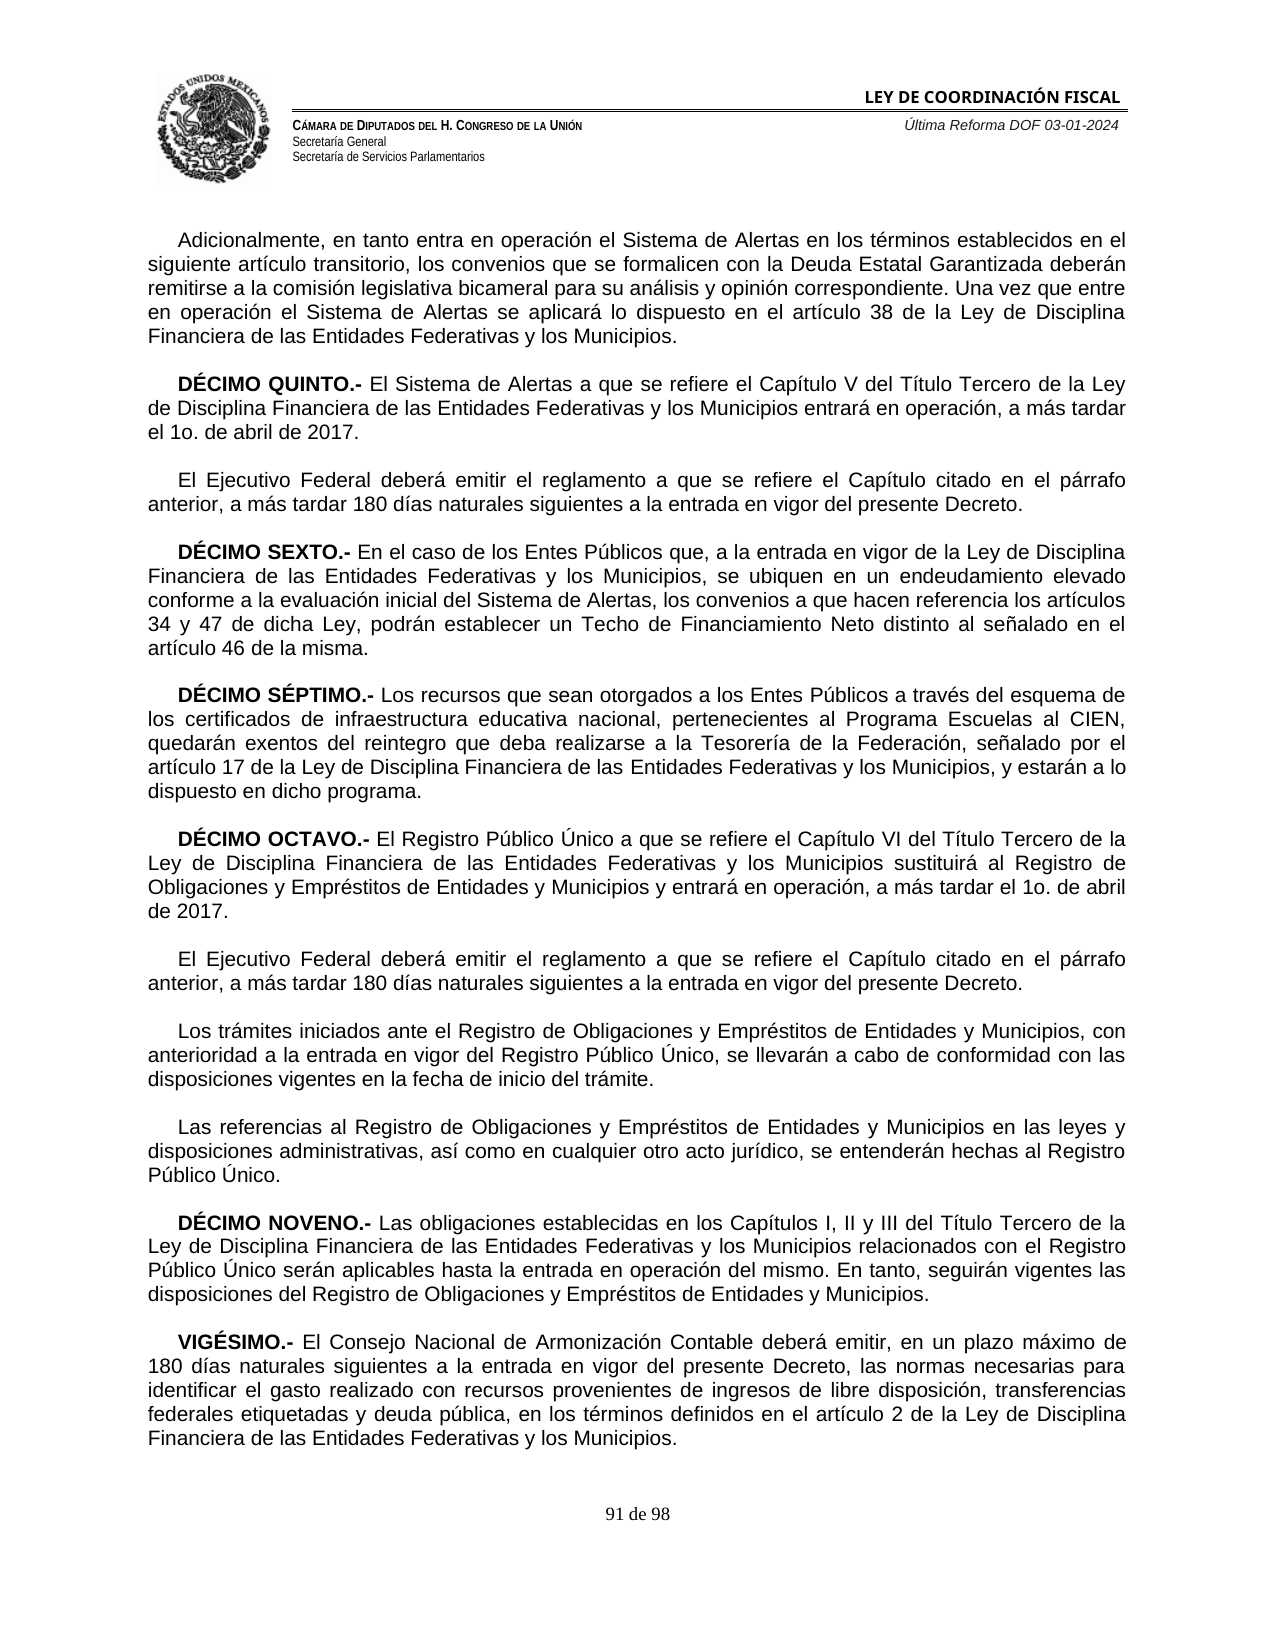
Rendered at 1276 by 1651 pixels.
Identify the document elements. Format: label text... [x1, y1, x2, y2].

text Adicionalmente, en tanto entra en operación el Sistema de Alertas en los términos establecidos en el siguiente artículo transitorio, los convenios que se formalicen con la Deuda Estatal Garantizada deberán remitirse a la comisión legislativa bicameral para su análisis y opinión correspondiente. Una vez que entre en operación el Sistema de Alertas se aplicará lo dispuesto en el artículo 38 de la Ley de Disciplina Financiera de las Entidades Federativas y los Municipios. [148, 228, 1127, 348]
text DÉCIMO SEXTO.- En el caso de los Entes Públicos que, a la entrada en vigor de la Ley de Disciplina Financiera de las Entidades Federativas y los Municipios, se ubiquen en un endeudamiento elevado conforme a la evaluación inicial del Sistema de Alertas, los convenios a que hacen referencia los artículos 34 y 47 de dicha Ley, podrán establecer un Techo de Financiamiento Neto distinto al señalado en el artículo 46 de la misma. [148, 539, 1127, 659]
text DÉCIMO SÉPTIMO.- Los recursos que sean otorgados a los Entes Públicos a través del esquema de los certificados de infraestructura educativa nacional, pertenecientes al Programa Escuelas al CIEN, quedarán exentos del reintegro que deba realizarse a la Tesorería de la Federación, señalado por el artículo 17 de la Ley de Disciplina Financiera de las Entidades Federativas y los Municipios, y estarán a lo dispuesto en dicho programa. [148, 683, 1127, 803]
text El Ejecutivo Federal deberá emitir el reglamento a que se refiere el Capítulo citado en el párrafo anterior, a más tardar 180 días naturales siguientes a la entrada en vigor del presente Decreto. [148, 947, 1127, 995]
text Los trámites iniciados ante el Registro de Obligaciones y Empréstitos de Entidades y Municipios, con anterioridad a la entrada en vigor del Registro Público Único, se llevarán a cabo de conformidad con las disposiciones vigentes en la fecha de inicio del trámite. [148, 1019, 1127, 1091]
text DÉCIMO NOVENO.- Las obligaciones establecidas en los Capítulos I, II y III del Título Tercero de la Ley de Disciplina Financiera de las Entidades Federativas y los Municipios relacionados con el Registro Público Único serán aplicables hasta la entrada en operación del mismo. En tanto, seguirán vigentes las disposiciones del Registro de Obligaciones y Empréstitos de Entidades y Municipios. [148, 1210, 1127, 1306]
text Las referencias al Registro de Obligaciones y Empréstitos de Entidades y Municipios en las leyes y disposiciones administrativas, así como en cualquier otro acto jurídico, se entenderán hechas al Registro Público Único. [148, 1114, 1127, 1186]
text VIGÉSIMO.- El Consejo Nacional de Armonización Contable deberá emitir, en un plazo máximo de 180 días naturales siguientes a la entrada en vigor del presente Decreto, las normas necesarias para identificar el gasto realizado con recursos provenientes de ingresos de libre disposición, transferencias federales etiquetadas y deuda pública, en los términos definidos en el artículo 2 de la Ley de Disciplina Financiera de las Entidades Federativas y los Municipios. [148, 1330, 1127, 1450]
text DÉCIMO OCTAVO.- El Registro Público Único a que se refiere el Capítulo VI del Título Tercero de la Ley de Disciplina Financiera de las Entidades Federativas y los Municipios sustituirá al Registro de Obligaciones y Empréstitos de Entidades y Municipios y entrará en operación, a más tardar el 1o. de abril de 2017. [148, 827, 1127, 923]
text El Ejecutivo Federal deberá emitir el reglamento a que se refiere el Capítulo citado en el párrafo anterior, a más tardar 180 días naturales siguientes a la entrada en vigor del presente Decreto. [148, 468, 1127, 516]
text DÉCIMO QUINTO.- El Sistema de Alertas a que se refiere el Capítulo V del Título Tercero de la Ley de Disciplina Financiera de las Entidades Federativas y los Municipios entrará en operación, a más tardar el 1o. de abril de 2017. [148, 372, 1127, 444]
